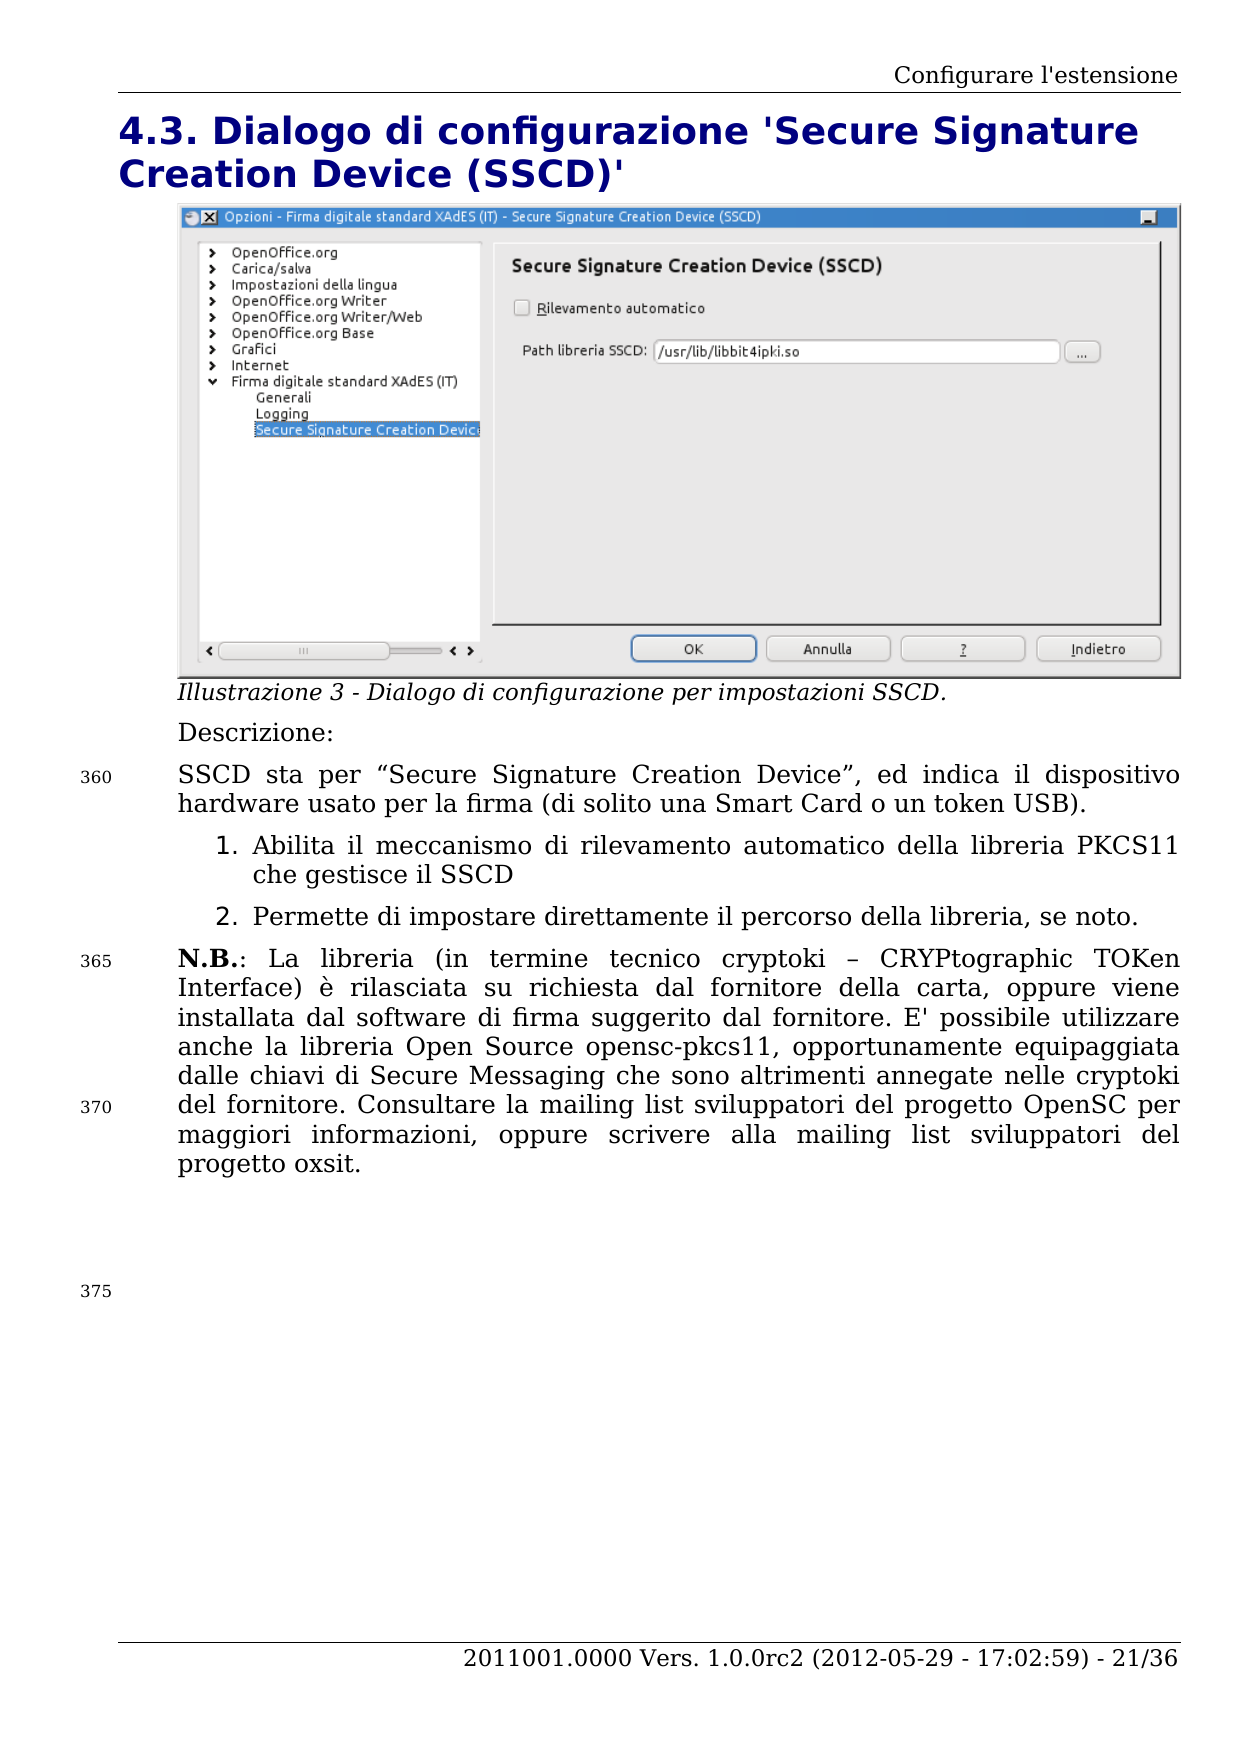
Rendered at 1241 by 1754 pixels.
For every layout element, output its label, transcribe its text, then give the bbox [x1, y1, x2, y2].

list Permette di impostare direttamente il percorso della libreria, se noto. [215, 902, 1181, 931]
text N.B.: La libreria (in termine tecnico cryptoki – CRYPtographic TOKen Interface) è rilasciata su richiesta dal fornitore della carta, oppure viene installata dal software di firma suggerito dal fornitore. E' possibile utilizzare anche la libreria Open Source opensc-pkcs11, opportunamente equipaggiata dalle chiavi di Secure Messaging che sono altrimenti annegate nelle cryptoki del fornitore. Consultare la mailing list sviluppatori del progetto OpenSC per maggiori informazioni, oppure scrivere alla mailing list sviluppatori del progetto oxsit. [177, 944, 1181, 1178]
subtitle Dialogo di configurazione 'Secure Signature Creation Device (SSCD)' [118, 109, 1181, 197]
list Abilita il meccanismo di rilevamento automatico della libreria PKCS11 che gestisce il SSCD [215, 831, 1181, 889]
text Descrizione: [177, 718, 1181, 747]
text Illustrazione 3 - Dialogo di configurazione per impostazioni SSCD. [177, 679, 1181, 706]
picture [177, 203, 1182, 679]
text SSCD sta per “Secure Signature Creation Device”, ed indica il dispositivo hardware usato per la firma (di solito una Smart Card o un token USB). [177, 760, 1181, 818]
